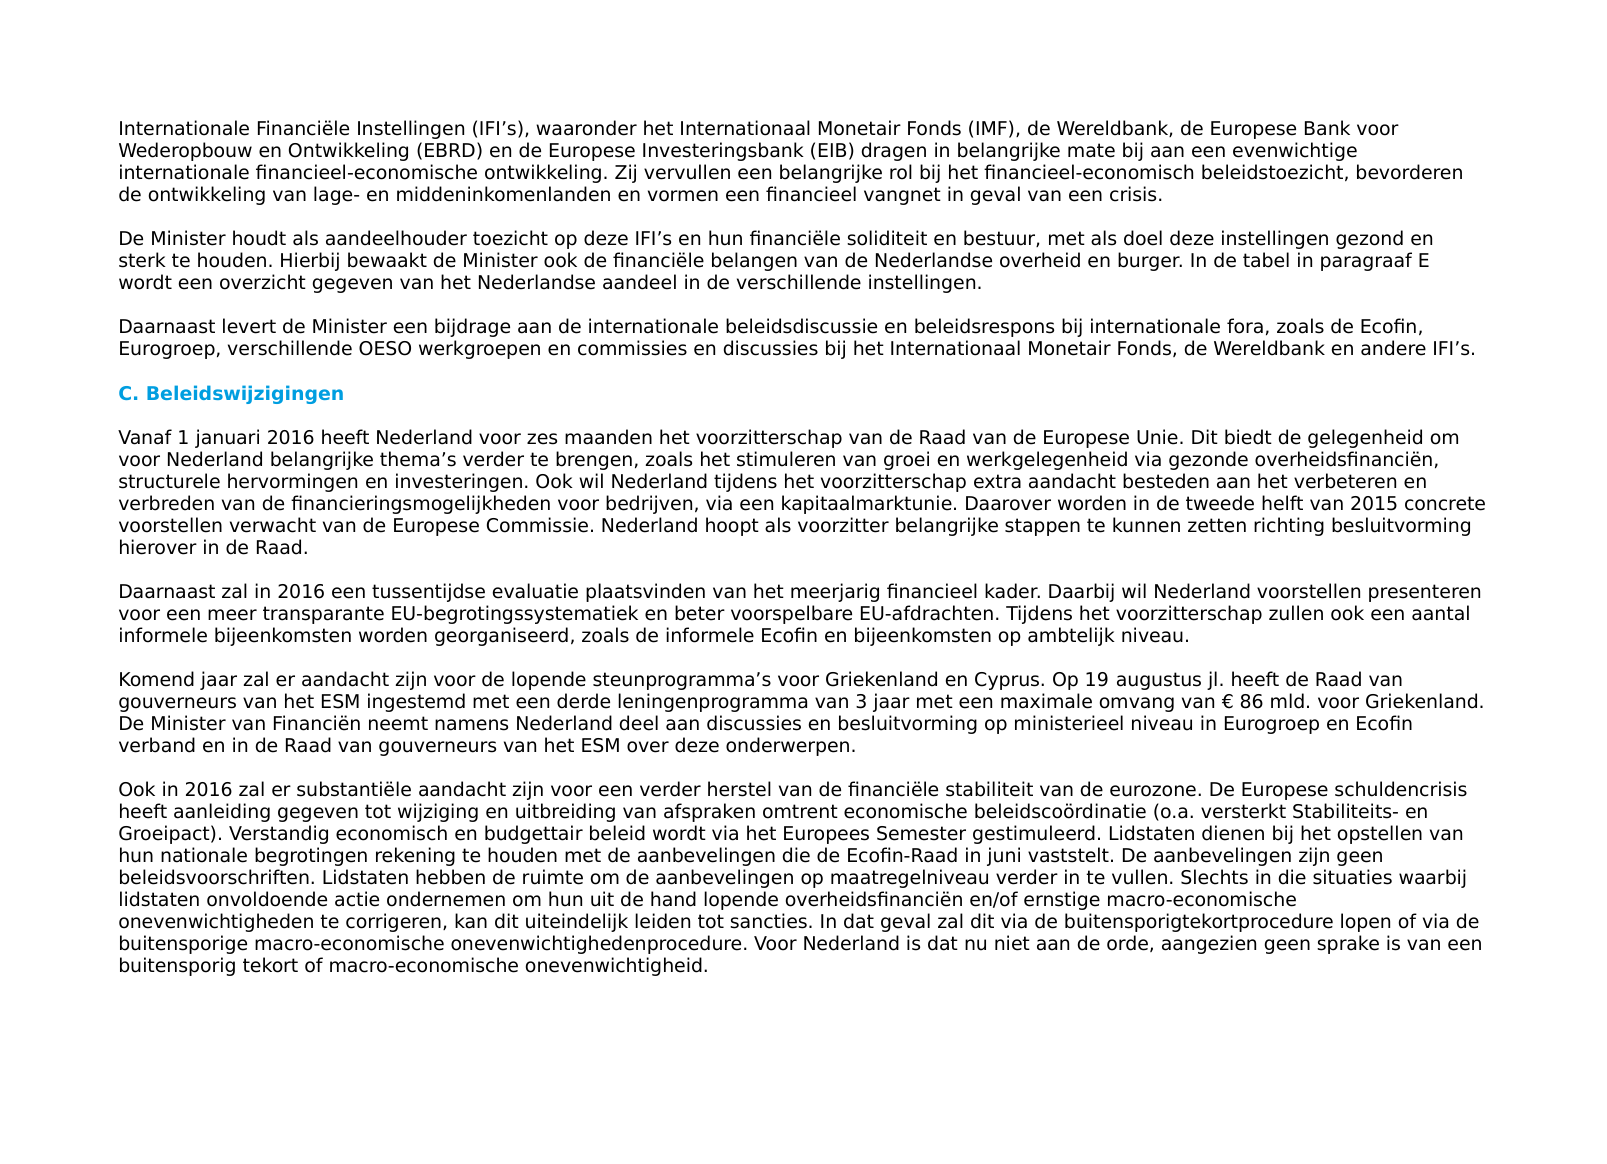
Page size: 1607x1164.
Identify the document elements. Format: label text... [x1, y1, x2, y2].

subtitle C. Beleidswijzigingen [118, 382, 1488, 404]
text De Minister houdt als aandeelhouder toezicht op deze IFI’s en hun financiële soliditeit en bestuur, met als doel deze instellingen gezond en sterk te houden. Hierbij bewaakt de Minister ook de financiële belangen van de Nederlandse overheid en burger. In de tabel in paragraaf E wordt een overzicht gegeven van het Nederlandse aandeel in de verschillende instellingen. [118, 228, 1488, 294]
text Ook in 2016 zal er substantiële aandacht zijn voor een verder herstel van de financiële stabiliteit van de eurozone. De Europese schuldencrisis heeft aanleiding gegeven tot wijziging en uitbreiding van afspraken omtrent economische beleidscoördinatie (o.a. versterkt Stabiliteits- en Groeipact). Verstandig economisch en budgettair beleid wordt via het Europees Semester gestimuleerd. Lidstaten dienen bij het opstellen van hun nationale begrotingen rekening te houden met de aanbevelingen die de Ecofin-Raad in juni vaststelt. De aanbevelingen zijn geen beleidsvoorschriften. Lidstaten hebben de ruimte om de aanbevelingen op maatregelniveau verder in te vullen. Slechts in die situaties waarbij lidstaten onvoldoende actie ondernemen om hun uit de hand lopende overheidsfinanciën en/of ernstige macro-economische onevenwichtigheden te corrigeren, kan dit uiteindelijk leiden tot sancties. In dat geval zal dit via de buitensporigtekortprocedure lopen of via de buitensporige macro-economische onevenwichtighedenprocedure. Voor Nederland is dat nu niet aan de orde, aangezien geen sprake is van een buitensporig tekort of macro-economische onevenwichtigheid. [118, 779, 1488, 977]
text Vanaf 1 januari 2016 heeft Nederland voor zes maanden het voorzitterschap van de Raad van de Europese Unie. Dit biedt de gelegenheid om voor Nederland belangrijke thema’s verder te brengen, zoals het stimuleren van groei en werkgelegenheid via gezonde overheidsfinanciën, structurele hervormingen en investeringen. Ook wil Nederland tijdens het voorzitterschap extra aandacht besteden aan het verbeteren en verbreden van de financieringsmogelijkheden voor bedrijven, via een kapitaalmarktunie. Daarover worden in de tweede helft van 2015 concrete voorstellen verwacht van de Europese Commissie. Nederland hoopt als voorzitter belangrijke stappen te kunnen zetten richting besluitvorming hierover in de Raad. [118, 427, 1488, 558]
text Daarnaast levert de Minister een bijdrage aan de internationale beleidsdiscussie en beleidsrespons bij internationale fora, zoals de Ecofin, Eurogroep, verschillende OESO werkgroepen en commissies en discussies bij het Internationaal Monetair Fonds, de Wereldbank en andere IFI’s. [118, 316, 1488, 360]
text Internationale Financiële Instellingen (IFI’s), waaronder het Internationaal Monetair Fonds (IMF), de Wereldbank, de Europese Bank voor Wederopbouw en Ontwikkeling (EBRD) en de Europese Investeringsbank (EIB) dragen in belangrijke mate bij aan een evenwichtige internationale financieel-economische ontwikkeling. Zij vervullen een belangrijke rol bij het financieel-economisch beleidstoezicht, bevorderen de ontwikkeling van lage- en middeninkomenlanden en vormen een financieel vangnet in geval van een crisis. [118, 118, 1488, 206]
text Komend jaar zal er aandacht zijn voor de lopende steunprogramma’s voor Griekenland en Cyprus. Op 19 augustus jl. heeft de Raad van gouverneurs van het ESM ingestemd met een derde leningenprogramma van 3 jaar met een maximale omvang van € 86 mld. voor Griekenland. De Minister van Financiën neemt namens Nederland deel aan discussies en besluitvorming op ministerieel niveau in Eurogroep en Ecofin verband en in de Raad van gouverneurs van het ESM over deze onderwerpen. [118, 669, 1488, 757]
text Daarnaast zal in 2016 een tussentijdse evaluatie plaatsvinden van het meerjarig financieel kader. Daarbij wil Nederland voorstellen presenteren voor een meer transparante EU-begrotingssystematiek en beter voorspelbare EU-afdrachten. Tijdens het voorzitterschap zullen ook een aantal informele bijeenkomsten worden georganiseerd, zoals de informele Ecofin en bijeenkomsten op ambtelijk niveau. [118, 581, 1488, 647]
